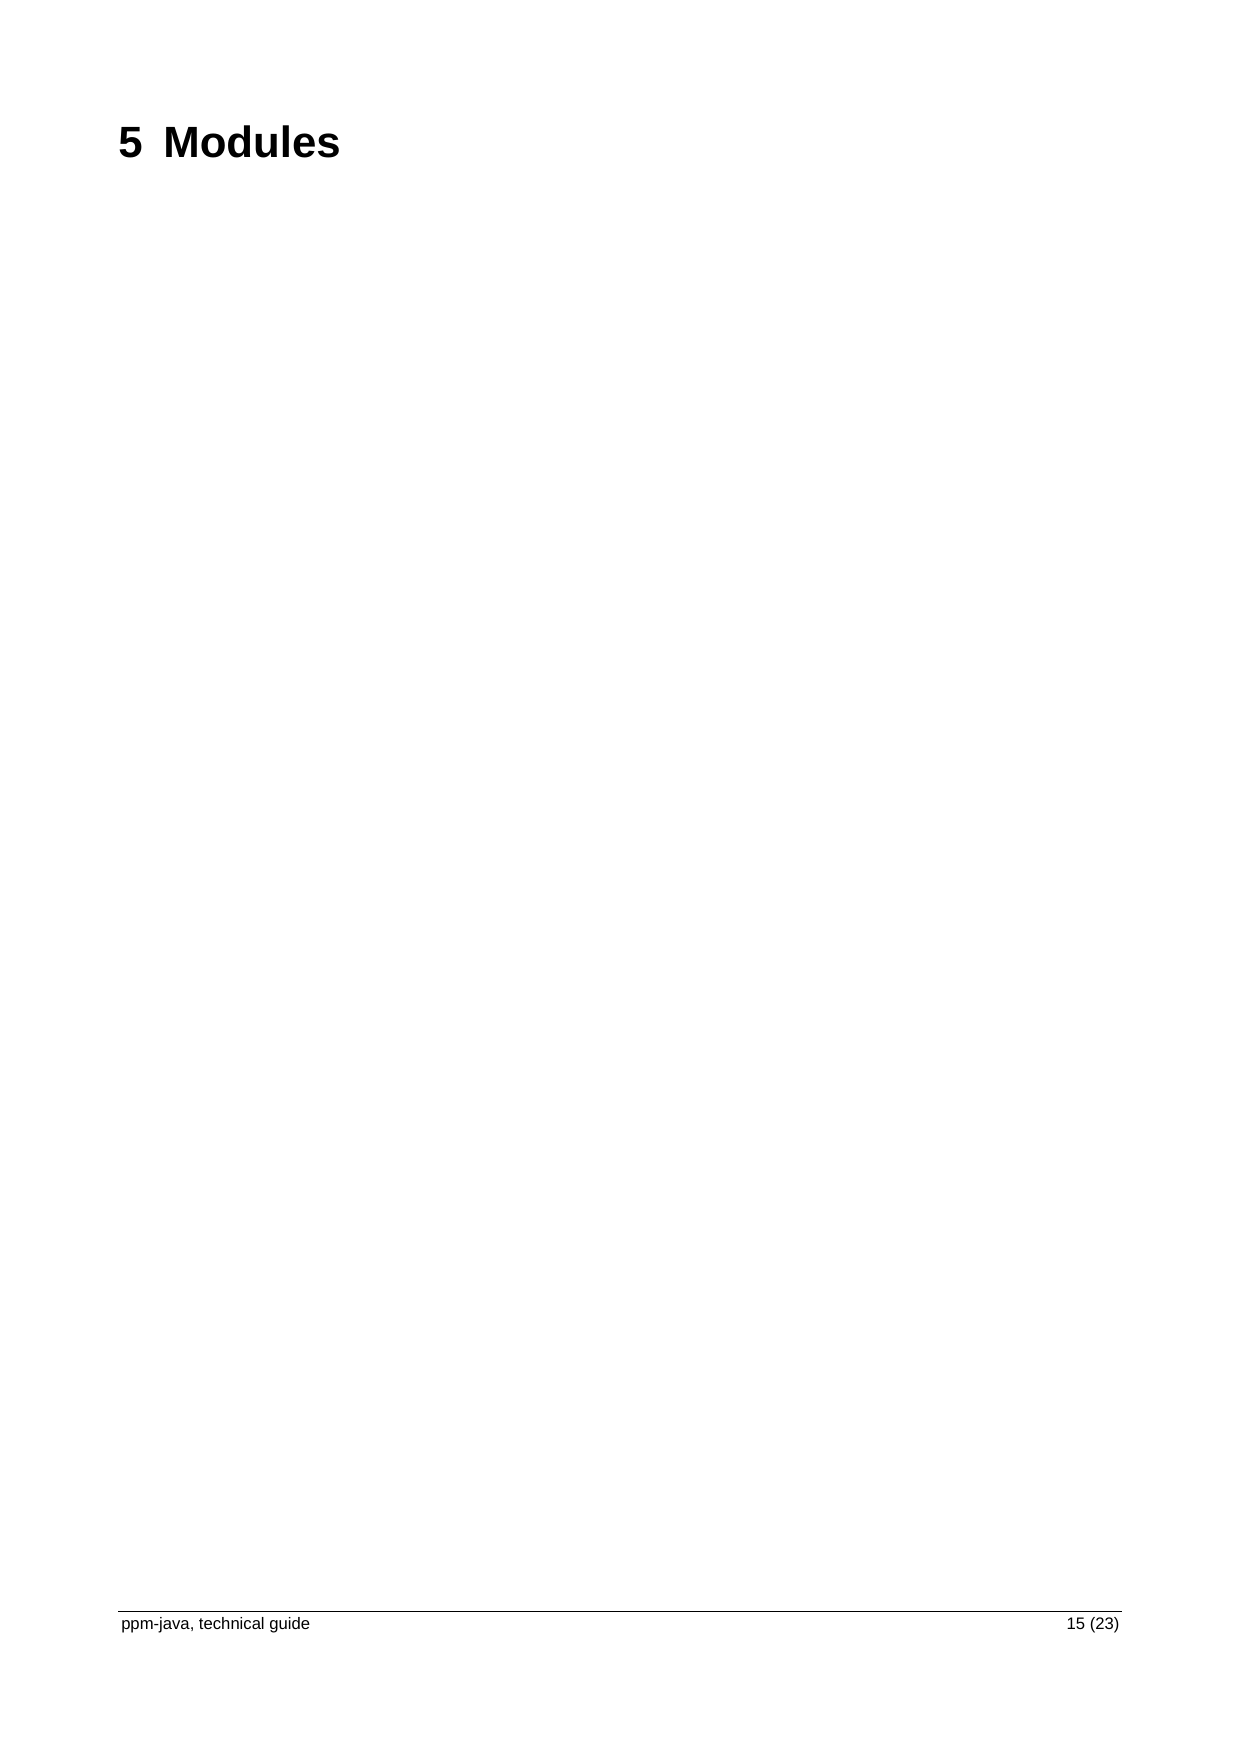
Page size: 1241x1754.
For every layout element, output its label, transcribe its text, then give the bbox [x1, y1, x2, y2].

subtitle Modules [118, 118, 1122, 167]
